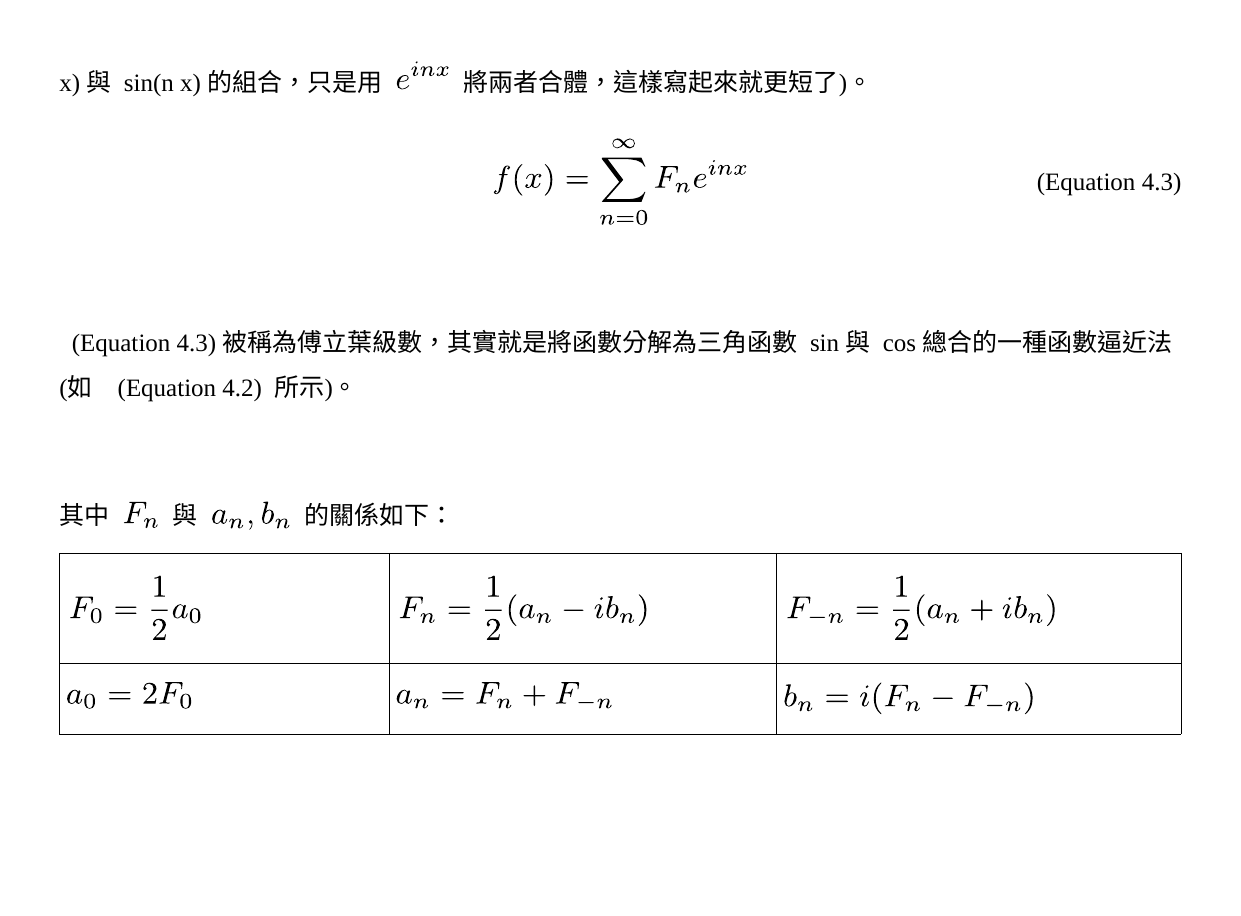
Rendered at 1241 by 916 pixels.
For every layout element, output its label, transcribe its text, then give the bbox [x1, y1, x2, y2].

text (Equation 4.3) [59, 131, 1181, 232]
table_cell [390, 664, 776, 734]
table_header [777, 554, 1181, 662]
text 其中 與 的關係如下： [59, 496, 1181, 532]
table_header [60, 554, 389, 662]
table_cell [777, 664, 1181, 734]
text x) 與 sin(n x) 的組合，只是用 將兩者合體，這樣寫起來就更短了)。 [59, 59, 1181, 99]
table_header [390, 554, 776, 662]
table_cell [60, 664, 389, 734]
text (Equation 4.3) 被稱為傅立葉級數，其實就是將函數分解為三角函數 sin 與 cos 總合的一種函數逼近法 (如 (Equation 4.2) 所示)。 [59, 322, 1181, 404]
